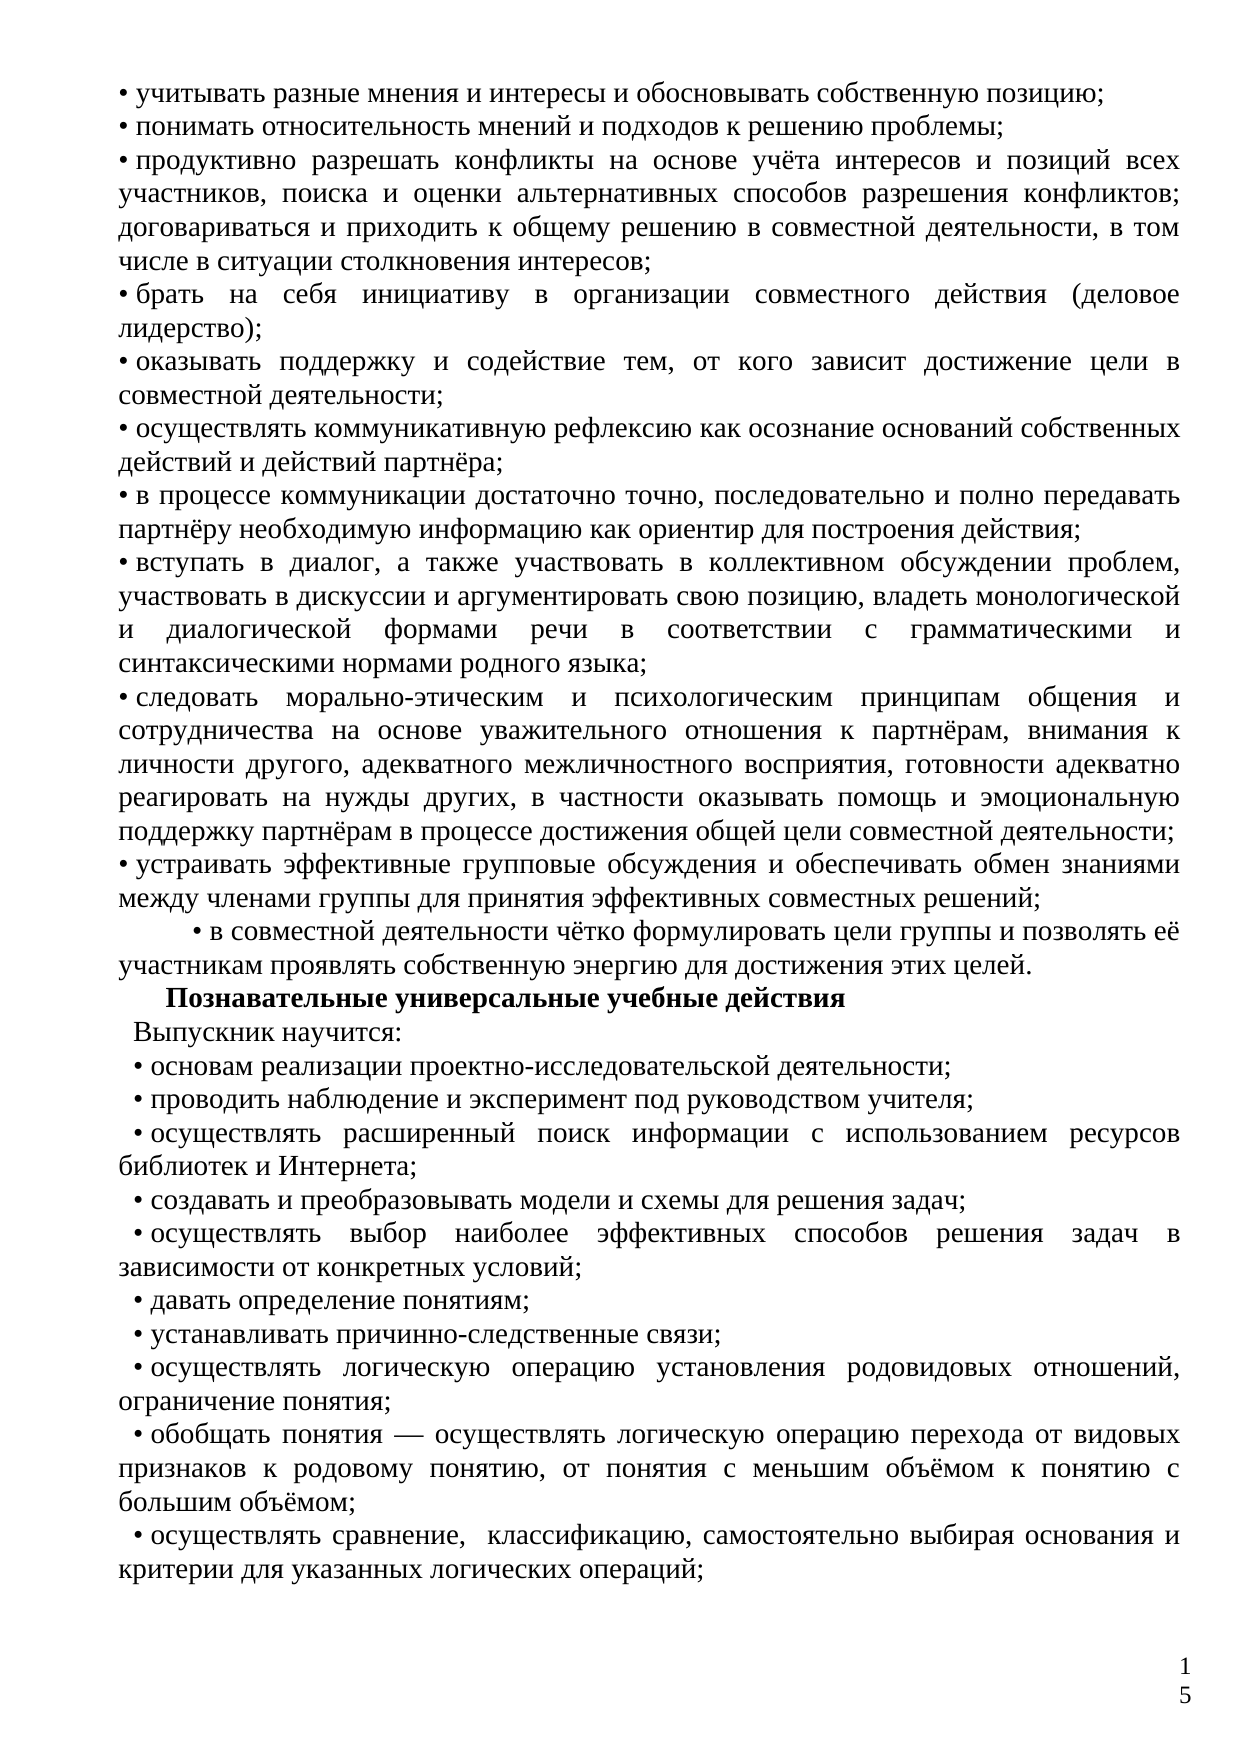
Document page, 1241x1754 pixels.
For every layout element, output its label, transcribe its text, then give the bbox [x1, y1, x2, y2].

text • обобщать понятия — осуществлять логическую операцию перехода от видовых признаков к родовому понятию, от понятия с меньшим объёмом к понятию с большим объёмом; [118, 1417, 1181, 1517]
text • устраивать эффективные групповые обсуждения и обеспечивать обмен знаниями между членами группы для принятия эффективных совместных решений; [118, 846, 1181, 913]
text • осуществлять логическую операцию установления родовидовых отношений, ограничение понятия; [118, 1349, 1181, 1417]
text • устанавливать причинно-следственные связи; [118, 1316, 1181, 1349]
text • проводить наблюдение и эксперимент под руководством учителя; [118, 1081, 1181, 1115]
text • осуществлять выбор наиболее эффективных способов решения задач в зависимости от конкретных условий; [118, 1215, 1181, 1282]
text • понимать относительность мнений и подходов к решению проблемы; [118, 108, 1181, 142]
text • брать на себя инициативу в организации совместного действия (деловое лидерство); [118, 276, 1181, 343]
text • создавать и преобразовывать модели и схемы для решения задач; [118, 1182, 1181, 1215]
text • в совместной деятельности чётко формулировать цели группы и позволять её участникам проявлять собственную энергию для достижения этих целей. [118, 913, 1181, 981]
text • осуществлять расширенный поиск информации с использованием ресурсов библиотек и Интернета; [118, 1115, 1181, 1182]
text • давать определение понятиям; [118, 1282, 1181, 1316]
text Выпускник научится: [118, 1014, 1181, 1048]
text • оказывать поддержку и содействие тем, от кого зависит достижение цели в совместной деятельности; [118, 343, 1181, 410]
text • продуктивно разрешать конфликты на основе учёта интересов и позиций всех участников, поиска и оценки альтернативных способов разрешения конфликтов; договариваться и приходить к общему решению в совместной деятельности, в том числе в ситуации столкновения интересов; [118, 142, 1181, 276]
text • следовать морально-этическим и психологическим принципам общения и сотрудничества на основе уважительного отношения к партнёрам, внимания к личности другого, адекватного межличностного восприятия, готовности адекватно реагировать на нужды других, в частности оказывать помощь и эмоциональную поддержку партнёрам в процессе достижения общей цели совместной деятельности; [118, 679, 1181, 846]
text • осуществлять сравнение, классификацию, самостоятельно выбирая основания и критерии для указанных логических операций; [118, 1517, 1181, 1584]
text • учитывать разные мнения и интересы и обосновывать собственную позицию; [118, 75, 1181, 108]
text • основам реализации проектно-исследовательской деятельности; [118, 1048, 1181, 1081]
text Познавательные универсальные учебные действия [118, 981, 1181, 1014]
text • осуществлять коммуникативную рефлексию как осознание оснований собственных действий и действий партнёра; [118, 410, 1181, 477]
text • вступать в диалог, а также участвовать в коллективном обсуждении проблем, участвовать в дискуссии и аргументировать свою позицию, владеть монологической и диалогической формами речи в соответствии с грамматическими и синтаксическими нормами родного языка; [118, 544, 1181, 679]
text • в процессе коммуникации достаточно точно, последовательно и полно передавать партнёру необходимую информацию как ориентир для построения действия; [118, 477, 1181, 544]
